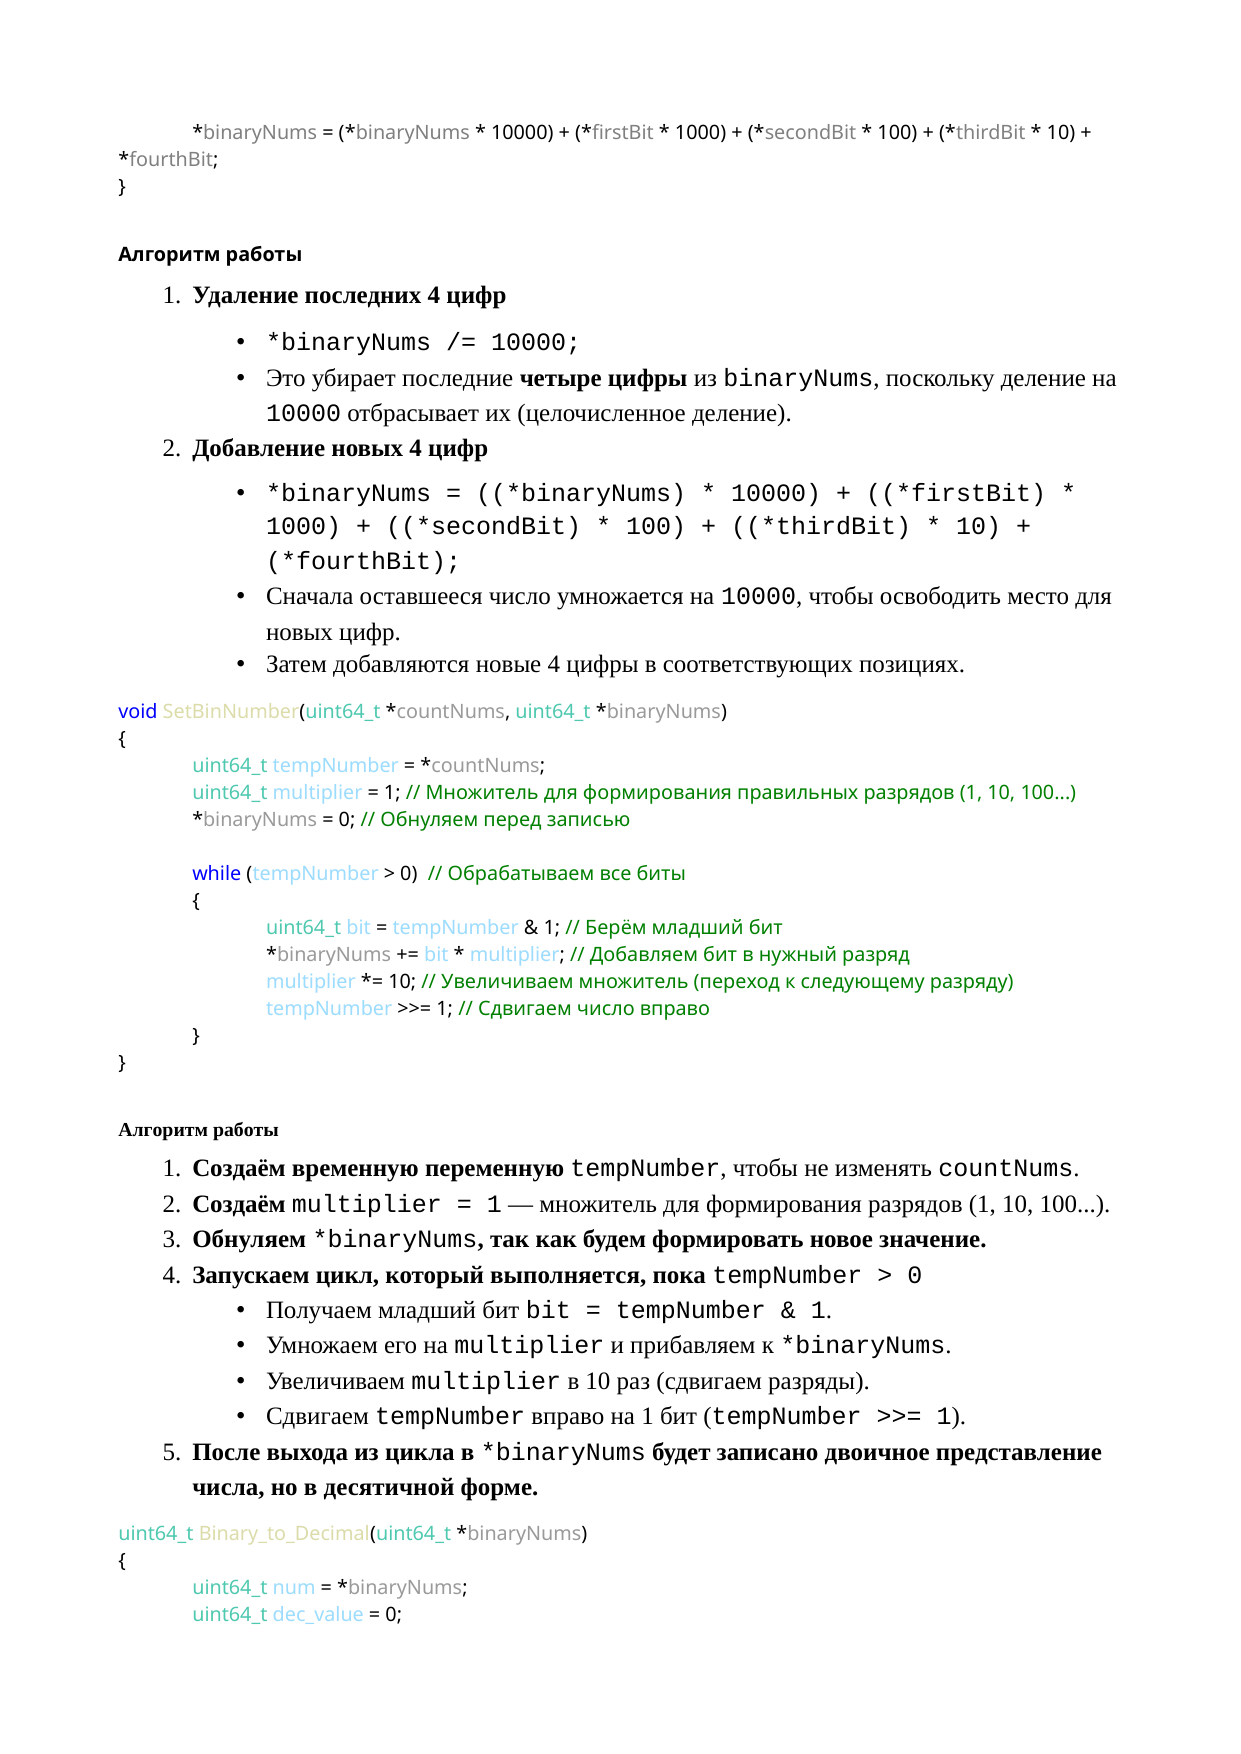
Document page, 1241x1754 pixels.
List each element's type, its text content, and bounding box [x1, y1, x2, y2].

text } [118, 1021, 1122, 1048]
list Создаём multiplier = 1 — множитель для формирования разрядов (1, 10, 100...). [162, 1189, 1122, 1220]
text uint64_t bit = tempNumber & 1; // Берём младший бит [118, 913, 1122, 940]
text *binaryNums += bit * multiplier; // Добавляем бит в нужный разряд [118, 940, 1122, 967]
list После выхода из цикла в *binaryNums будет записано двоичное представление числа, но в десятичной форме. [162, 1437, 1122, 1501]
text while (tempNumber > 0) // Обрабатываем все биты [118, 859, 1122, 886]
list Сначала оставшееся число умножается на 10000, чтобы освободить место для новых цифр. [236, 581, 1122, 645]
list Затем добавляются новые 4 цифры в соответствующих позициях. [236, 649, 1122, 678]
text void SetBinNumber(uint64_t *countNums, uint64_t *binaryNums) [118, 697, 1122, 724]
list *binaryNums /= 10000; [236, 327, 1122, 358]
text uint64_t tempNumber = *countNums; [118, 751, 1122, 778]
subtitle Алгоритм работы [118, 240, 1122, 267]
text uint64_t multiplier = 1; // Множитель для формирования правильных разрядов (1, 10, 100...) [118, 778, 1122, 805]
text uint64_t dec_value = 0; [118, 1601, 1122, 1627]
list Создаём временную переменную tempNumber, чтобы не изменять countNums. [162, 1153, 1122, 1184]
text multiplier *= 10; // Увеличиваем множитель (переход к следующему разряду) [118, 967, 1122, 994]
list Добавление новых 4 цифр [162, 433, 1122, 462]
list Обнуляем *binaryNums, так как будем формировать новое значение. [162, 1224, 1122, 1255]
list Умножаем его на multiplier и прибавляем к *binaryNums. [236, 1331, 1122, 1361]
text { [118, 1547, 1122, 1573]
list Получаем младший бит bit = tempNumber & 1. [236, 1295, 1122, 1326]
text *binaryNums = (*binaryNums * 10000) + (*firstBit * 1000) + (*secondBit * 100) + (*thirdBit * 10) + *fourthBit; [118, 118, 1122, 172]
text *binaryNums = 0; // Обнуляем перед записью [118, 805, 1122, 832]
list Сдвигаем tempNumber вправо на 1 бит (tempNumber >>= 1). [236, 1401, 1122, 1432]
list Удаление последних 4 цифр [162, 280, 1122, 308]
text uint64_t num = *binaryNums; [118, 1573, 1122, 1601]
list Запускаем цикл, который выполняется, пока tempNumber > 0 [162, 1260, 1122, 1291]
text tempNumber >>= 1; // Сдвигаем число вправо [118, 994, 1122, 1021]
text { [118, 886, 1122, 913]
list Увеличиваем multiplier в 10 раз (сдвигаем разряды). [236, 1366, 1122, 1397]
text } [118, 172, 1122, 199]
text uint64_t Binary_to_Decimal(uint64_t *binaryNums) [118, 1519, 1122, 1547]
text { [118, 724, 1122, 751]
list Это убирает последние четыре цифры из binaryNums, поскольку деление на 10000 отбрасывает их (целочисленное деление). [236, 363, 1122, 429]
subtitle Алгоритм работы [118, 1118, 1122, 1141]
list *binaryNums = ((*binaryNums) * 10000) + ((*firstBit) * 1000) + ((*secondBit) * 100) + ((*thirdBit) * 10) + (*fourthBit); [236, 481, 1122, 577]
text } [118, 1048, 1122, 1075]
